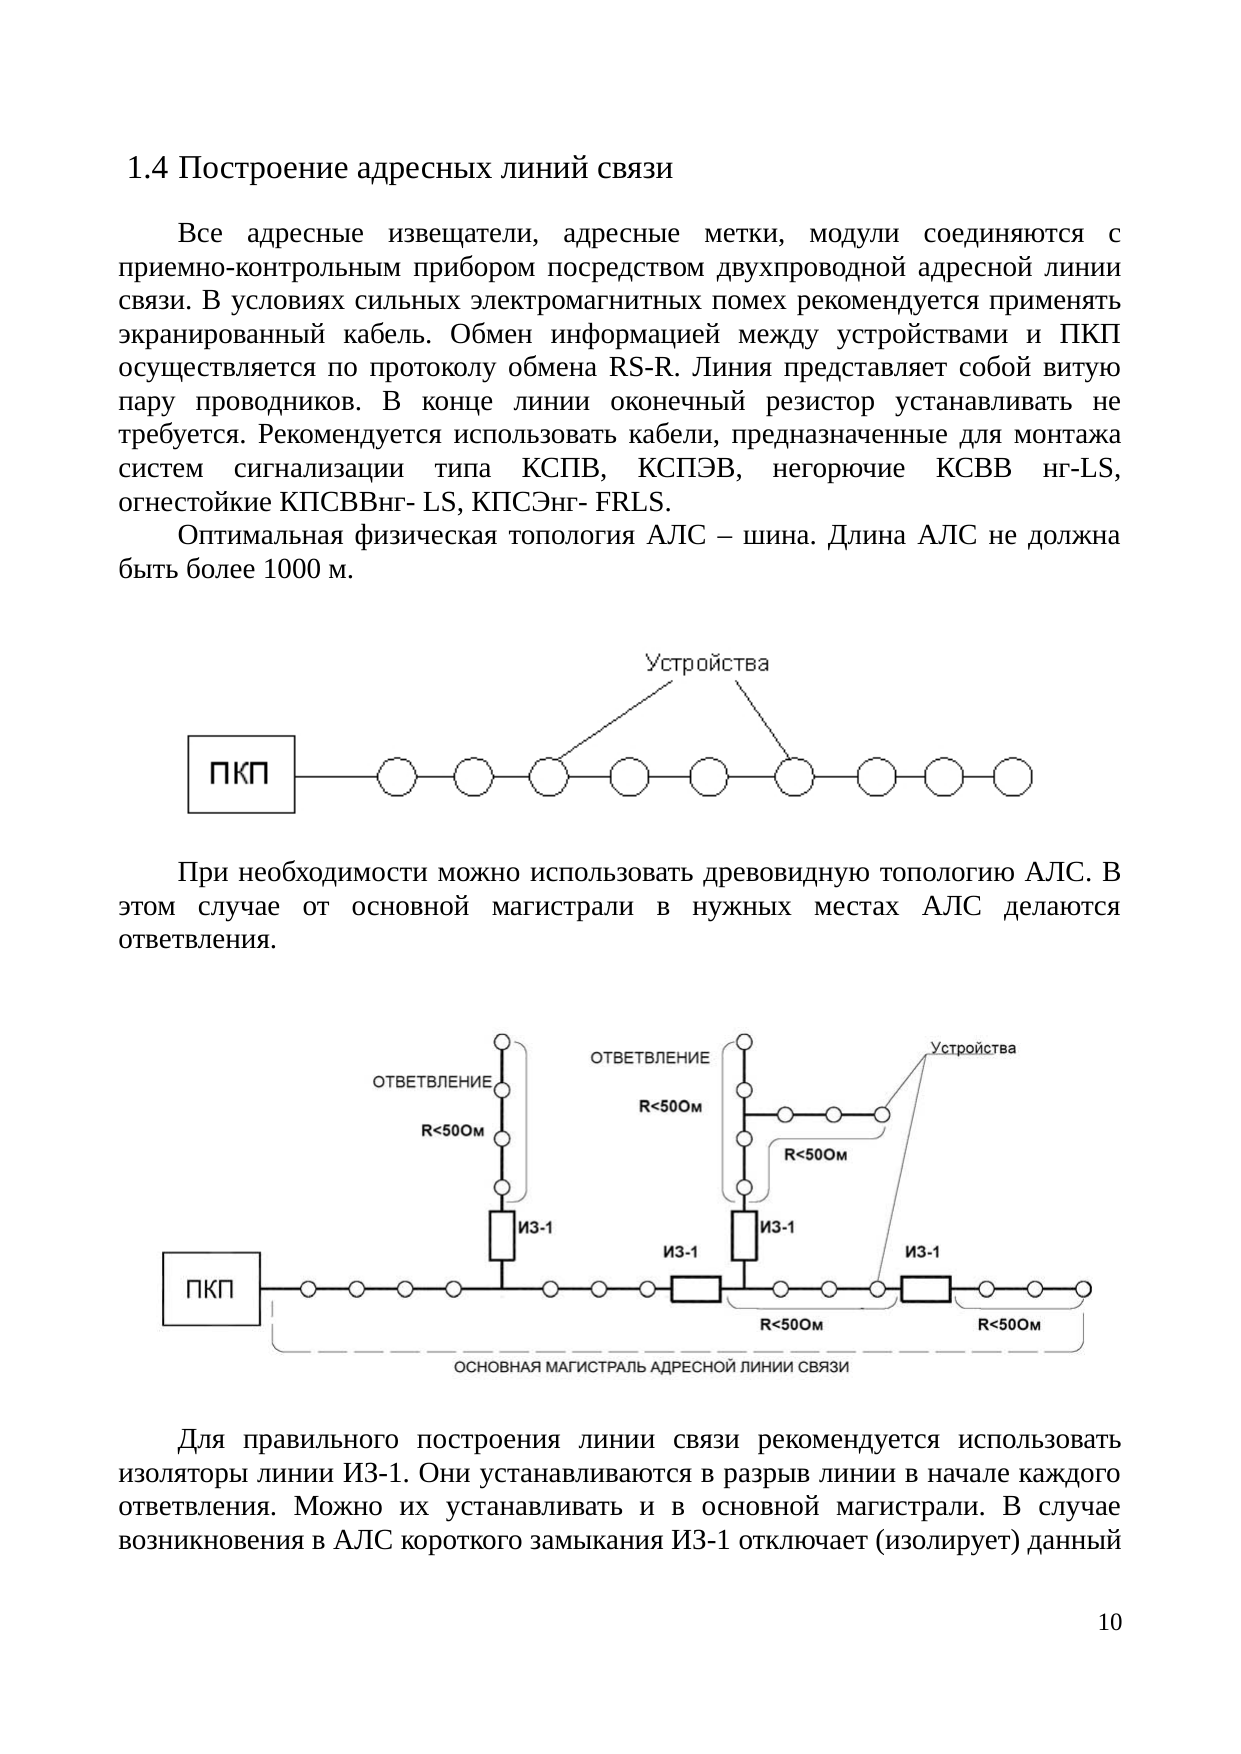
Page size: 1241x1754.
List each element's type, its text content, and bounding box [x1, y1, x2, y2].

text Для правильного построения линии связи рекомендуется использовать изоляторы линии ИЗ-1. Они устанавливаются в разрыв линии в начале каждого ответвления. Можно их устанавливать и в основной магистрали. В случае возникновения в АЛС короткого замыкания ИЗ-1 отключает (изолирует) данный [118, 955, 1122, 1555]
subtitle Построение адресных линий связи [118, 148, 1122, 186]
text Все адресные извещатели, адресные метки, модули соединяются с приемно-контрольным прибором посредством двухпроводной адресной линии связи. В условиях сильных электромагнитных помех рекомендуется применять экранированный кабель. Обмен информацией между устройствами и ПКП осуществляется по протоколу обмена RS-R. Линия представляет собой витую пару проводников. В конце линии оконечный резистор устанавливать не требуется. Рекомендуется использовать кабели, предназначенные для монтажа систем сигнализации типа КСПВ, КСПЭВ, негорючие КСВВ нг-LS, огнестойкие КПСВВнг- LS, КПСЭнг- FRLS. [118, 215, 1122, 517]
text При необходимости можно использовать древовидную топологию АЛС. В этом случае от основной магистрали в нужных местах АЛС делаются ответвления. [118, 584, 1122, 955]
text Оптимальная физическая топология АЛС – шина. Длина АЛС не должна быть более 1000 м. [118, 517, 1122, 584]
picture [180, 646, 1039, 825]
picture [140, 1003, 1117, 1392]
